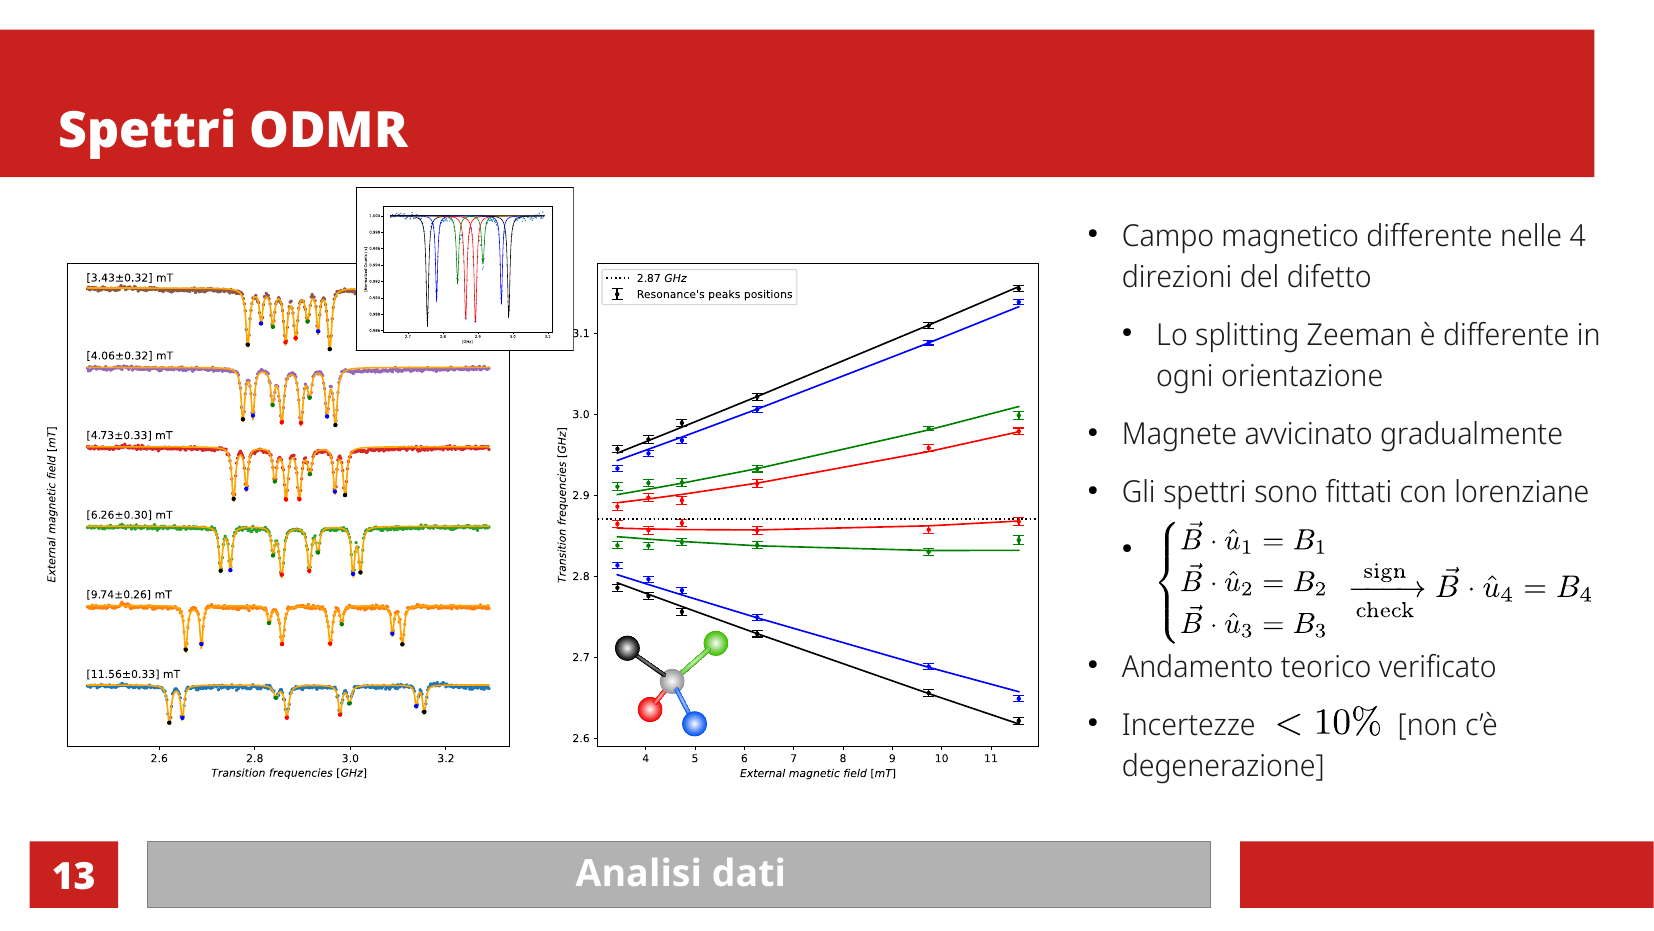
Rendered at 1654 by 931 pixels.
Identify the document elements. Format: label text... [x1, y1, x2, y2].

text_box [1276, 705, 1381, 736]
text_box [1165, 521, 1326, 644]
text_box [1349, 563, 1591, 618]
text_box Analisi dati [155, 838, 1206, 905]
list Campo magnetico differente nelle 4 direzioni del difetto Lo splitting Zeeman è differente in ogni orientazione Magnete avvicinato gradualmente Gli spettri sono fittati con lorenziane Andamento teorico verificato Incertezze [non c’è degenerazione] [1165, 211, 1613, 788]
picture [0, 186, 1165, 816]
title Spettri ODMR [59, 44, 1595, 163]
